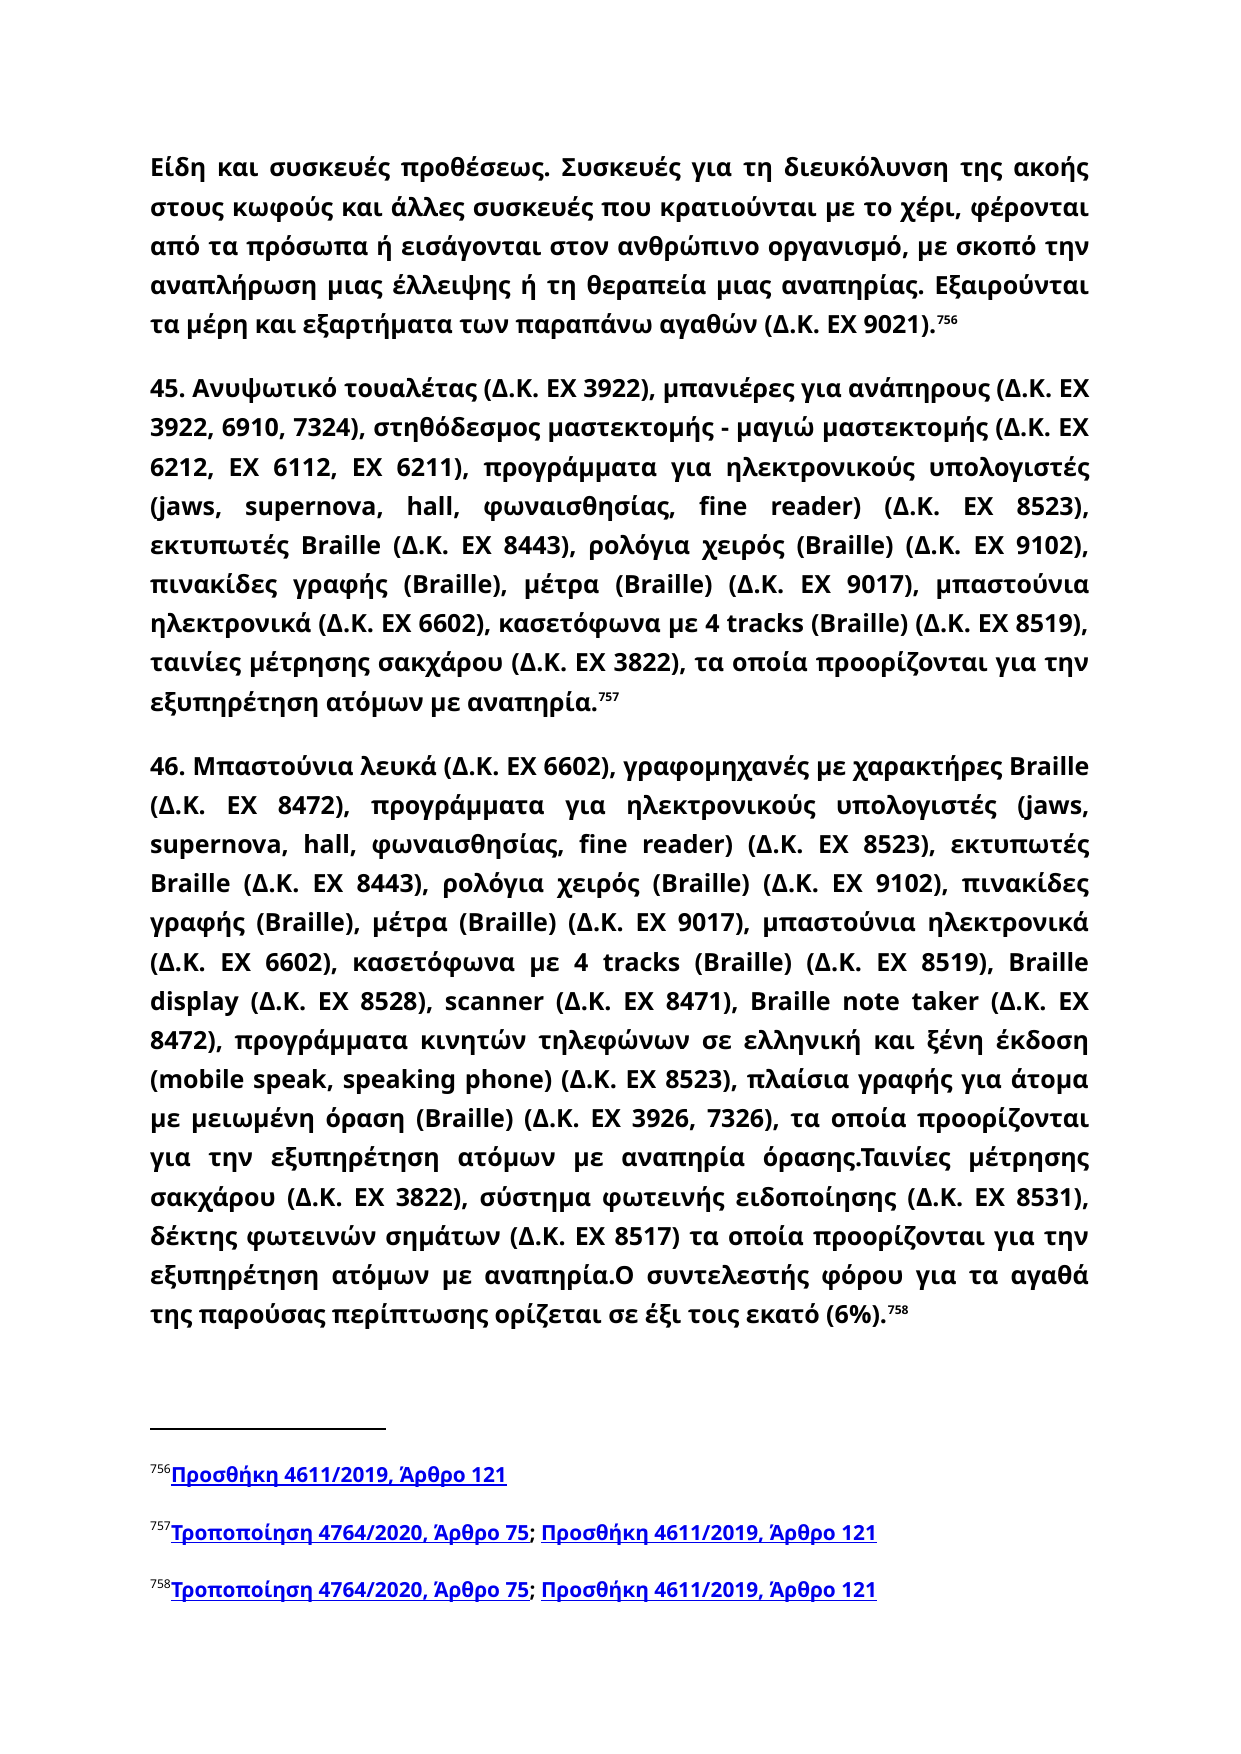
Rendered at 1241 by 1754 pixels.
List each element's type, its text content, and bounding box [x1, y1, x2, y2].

text Τροποποίηση 4764/2020, Άρθρο 75; Προσθήκη 4611/2019, Άρθρο 121 [150, 1576, 1090, 1604]
text Προσθήκη 4611/2019, Άρθρο 121 [150, 1460, 1090, 1489]
text Τροποποίηση 4764/2020, Άρθρο 75; Προσθήκη 4611/2019, Άρθρο 121 [150, 1518, 1090, 1546]
text 46. Μπαστούνια λευκά (Δ.Κ. ΕΧ 6602), γραφομηχανές με χαρακτήρες Braille (Δ.Κ. ΕΧ 8472), προγράμματα για ηλεκτρονικούς υπολογιστές (jaws, supernova, hall, φωναισθησίας, fine reader) (Δ.Κ. EX 8523), εκτυπωτές Braille (Δ.Κ. EX 8443), ρολόγια χειρός (Braille) (Δ.Κ. EX 9102), πινακίδες γραφής (Braille), μέτρα (Braille) (Δ.Κ. ΕΧ 9017), μπαστούνια ηλεκτρονικά (Δ.Κ. ΕΧ 6602), κασετόφωνα με 4 tracks (Braille) (Δ.Κ. ΕΧ 8519), Braille display (Δ.Κ. ΕΧ 8528), scanner (Δ.Κ. ΕΧ 8471), Braille note taker (Δ.Κ. EX 8472), προγράμματα κινητών τηλεφώνων σε ελληνική και ξένη έκδοση (mobile speak, speaking phone) (Δ.Κ. EX 8523), πλαίσια γραφής για άτομα με μειωμένη όραση (Braille) (Δ.Κ. ΕΧ 3926, 7326), τα οποία προορίζονται για την εξυπηρέτηση ατόμων με αναπηρία όρασης.Ταινίες μέτρησης σακχάρου (Δ.Κ. ΕΧ 3822), σύστημα φωτεινής ειδοποίησης (Δ.Κ. ΕΧ 8531), δέκτης φωτεινών σημάτων (Δ.Κ. ΕΧ 8517) τα οποία προορίζονται για την εξυπηρέτηση ατόμων με αναπηρία.Ο συντελεστής φόρου για τα αγαθά της παρούσας περίπτωσης ορίζεται σε έξι τοις εκατό (6%). [150, 748, 1090, 1331]
text Είδη και συσκευές προθέσεως. Συσκευές για τη διευκόλυνση της ακοής στους κωφούς και άλλες συσκευές που κρατιούνται με το χέρι, φέρονται από τα πρόσωπα ή εισάγονται στον ανθρώπινο οργανισμό, με σκοπό την αναπλήρωση μιας έλλειψης ή τη θεραπεία μιας αναπηρίας. Εξαιρούνται τα μέρη και εξαρτήματα των παραπάνω αγαθών (Δ.Κ. ΕΧ 9021). [150, 150, 1090, 341]
text 45. Ανυψωτικό τουαλέτας (Δ.Κ. ΕΧ 3922), μπανιέρες για ανάπηρους (Δ.Κ. ΕΧ 3922, 6910, 7324), στηθόδεσμος μαστεκτομής - μαγιώ μαστεκτομής (Δ.Κ. ΕΧ 6212, ΕΧ 6112, ΕΧ 6211), προγράμματα για ηλεκτρονικούς υπολογιστές (jaws, supernova, hall, φωναισθησίας, fine reader) (Δ.Κ. EX 8523), εκτυπωτές Braille (Δ.Κ. EX 8443), ρολόγια χειρός (Braille) (Δ.Κ. EX 9102), πινακίδες γραφής (Braille), μέτρα (Braille) (Δ.Κ. ΕΧ 9017), μπαστούνια ηλεκτρονικά (Δ.Κ. ΕΧ 6602), κασετόφωνα με 4 tracks (Braille) (Δ.Κ. ΕΧ 8519), ταινίες μέτρησης σακχάρου (Δ.Κ. ΕΧ 3822), τα οποία προορίζονται για την εξυπηρέτηση ατόμων με αναπηρία. [150, 371, 1090, 718]
